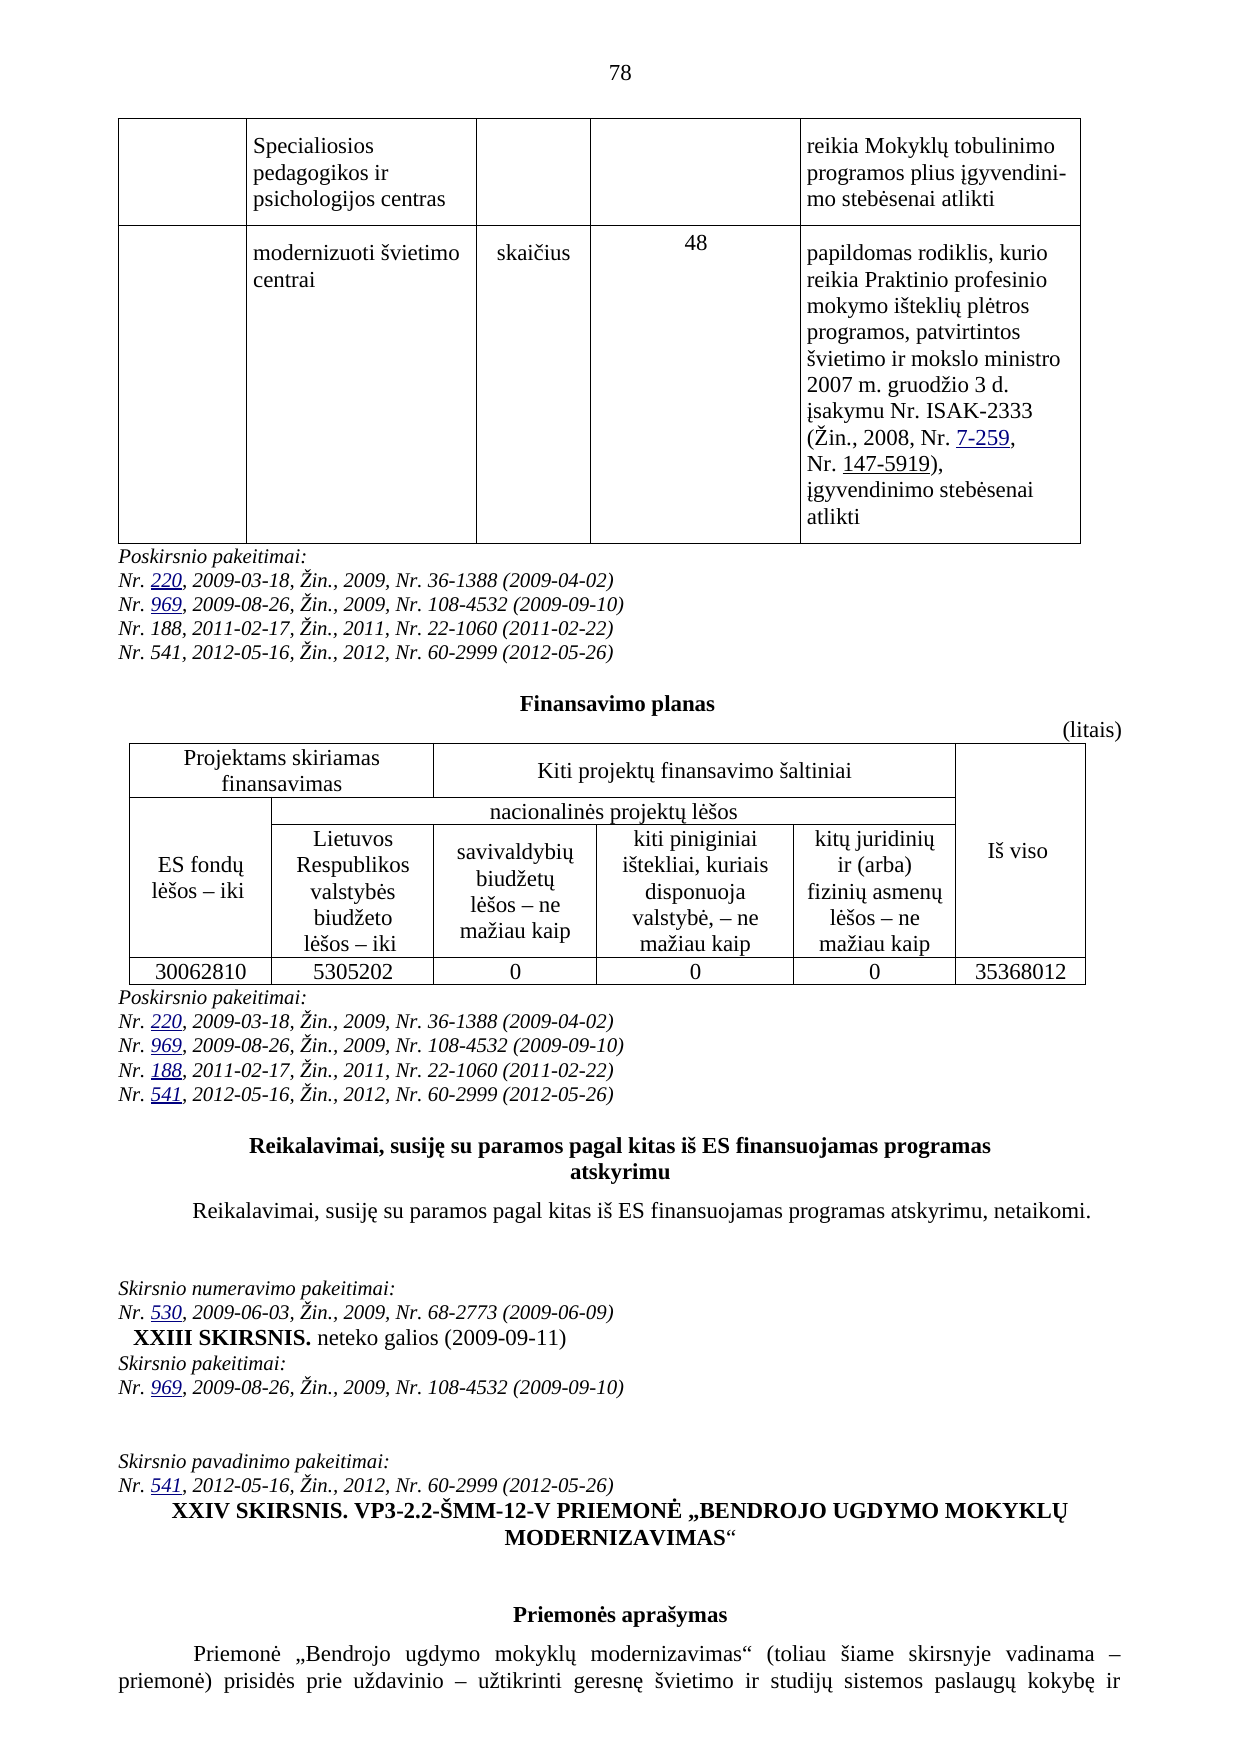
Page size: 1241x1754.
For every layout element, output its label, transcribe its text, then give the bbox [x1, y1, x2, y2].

table_cell skaičius [477, 226, 590, 542]
text Reikalavimai, susiję su paramos pagal kitas iš ES finansuojamas programas atskyrimu [118, 1132, 1122, 1185]
text Nr. 220, 2009-03-18, Žin., 2009, Nr. 36-1388 (2009-04-02) [118, 1009, 1122, 1033]
text XXIII SKIRSNIS. neteko galios (2009-09-11) [118, 1324, 1122, 1351]
table_cell papildomas rodiklis, kurio reikia Praktinio profesinio mokymo išteklių plėtros programos, patvirtintos švietimo ir mokslo ministro 2007 m. gruodžio 3 d. įsakymu Nr. ISAK-2333 (Žin., 2008, Nr. 7-259, Nr. 147-5919), įgyvendinimo stebėsenai atlikti [801, 226, 1080, 542]
text (litais) [118, 717, 1122, 743]
text Nr. 541, 2012-05-16, Žin., 2012, Nr. 60-2999 (2012-05-26) [118, 1473, 1122, 1497]
table_cell Specialiosios pedagogikos ir psichologijos centras [247, 119, 476, 225]
text Priemonė „Bendrojo ugdymo mokyklų modernizavimas“ (toliau šiame skirsnyje vadinama – priemonė) prisidės prie uždavinio – užtikrinti geresnę švietimo ir studijų sistemos paslaugų kokybę ir [118, 1640, 1122, 1693]
table_cell Lietuvos Respublikos valstybės biudžeto lėšos – iki [272, 825, 433, 957]
table_cell 0 [794, 958, 955, 984]
text Nr. 530, 2009-06-03, Žin., 2009, Nr. 68-2773 (2009-06-09) [118, 1300, 1122, 1324]
text XXIV SKirsnis. VP3-2.2-ŠMM-12-V PRIEMONĖ „BENDROJO UGDYMO MOKYKLŲ MODERNIZAVIMAS“ [118, 1497, 1122, 1550]
table_cell 30062810 [130, 958, 271, 984]
table_cell 35368012 [956, 958, 1085, 984]
text Skirsnio pavadinimo pakeitimai: [118, 1449, 1122, 1473]
table_cell [119, 226, 246, 542]
table_cell kitų juridinių ir (arba) fizinių asmenų lėšos – ne mažiau kaip [794, 825, 955, 957]
table_header Kiti projektų finansavimo šaltiniai [434, 744, 955, 797]
table_cell reikia Mokyklų tobulinimo programos plius įgyvendini­mo stebėsenai atlikti [801, 119, 1080, 225]
text Nr. 969, 2009-08-26, Žin., 2009, Nr. 108-4532 (2009-09-10) [118, 1033, 1122, 1057]
text Nr. 969, 2009-08-26, Žin., 2009, Nr. 108-4532 (2009-09-10) [118, 1375, 1122, 1399]
table_cell kiti piniginiai ištekliai, kuriais disponuoja valstybė, – ne mažiau kaip [597, 825, 793, 957]
table_cell [477, 119, 590, 225]
table_cell modernizuoti švietimo centrai [247, 226, 476, 542]
table_cell 48 [591, 226, 800, 542]
text Poskirsnio pakeitimai: [118, 543, 1122, 568]
text Finansavimo planas [118, 690, 1122, 717]
table_cell [119, 119, 246, 225]
table_cell savivaldybių biudžetų lėšos – ne mažiau kaip [434, 825, 596, 957]
table_cell ES fondų lėšos – iki [130, 798, 271, 957]
table_header Iš viso [956, 744, 1085, 957]
table_cell 0 [434, 958, 596, 984]
table_cell nacionalinės projektų lėšos [272, 798, 955, 824]
text Nr. 220, 2009-03-18, Žin., 2009, Nr. 36-1388 (2009-04-02) [118, 568, 1122, 592]
table_header Projektams skiriamas finansavimas [130, 744, 433, 797]
text Skirsnio numeravimo pakeitimai: [118, 1276, 1122, 1300]
text Reikalavimai, susiję su paramos pagal kitas iš ES finansuojamas programas atskyrimu, netaikomi. [118, 1197, 1122, 1223]
table_cell 5305202 [272, 958, 433, 984]
text Nr. 541, 2012-05-16, Žin., 2012, Nr. 60-2999 (2012-05-26) [118, 640, 1122, 664]
text Skirsnio pakeitimai: [118, 1351, 1122, 1375]
text Nr. 541, 2012-05-16, Žin., 2012, Nr. 60-2999 (2012-05-26) [118, 1082, 1122, 1106]
text Nr. 969, 2009-08-26, Žin., 2009, Nr. 108-4532 (2009-09-10) [118, 592, 1122, 616]
text Nr. 188, 2011-02-17, Žin., 2011, Nr. 22-1060 (2011-02-22) [118, 1057, 1122, 1082]
table_cell 0 [597, 958, 793, 984]
table_cell [591, 119, 800, 225]
text Poskirsnio pakeitimai: [118, 985, 1122, 1009]
text Nr. 188, 2011-02-17, Žin., 2011, Nr. 22-1060 (2011-02-22) [118, 616, 1122, 640]
text Priemonės aprašymas [118, 1601, 1122, 1628]
